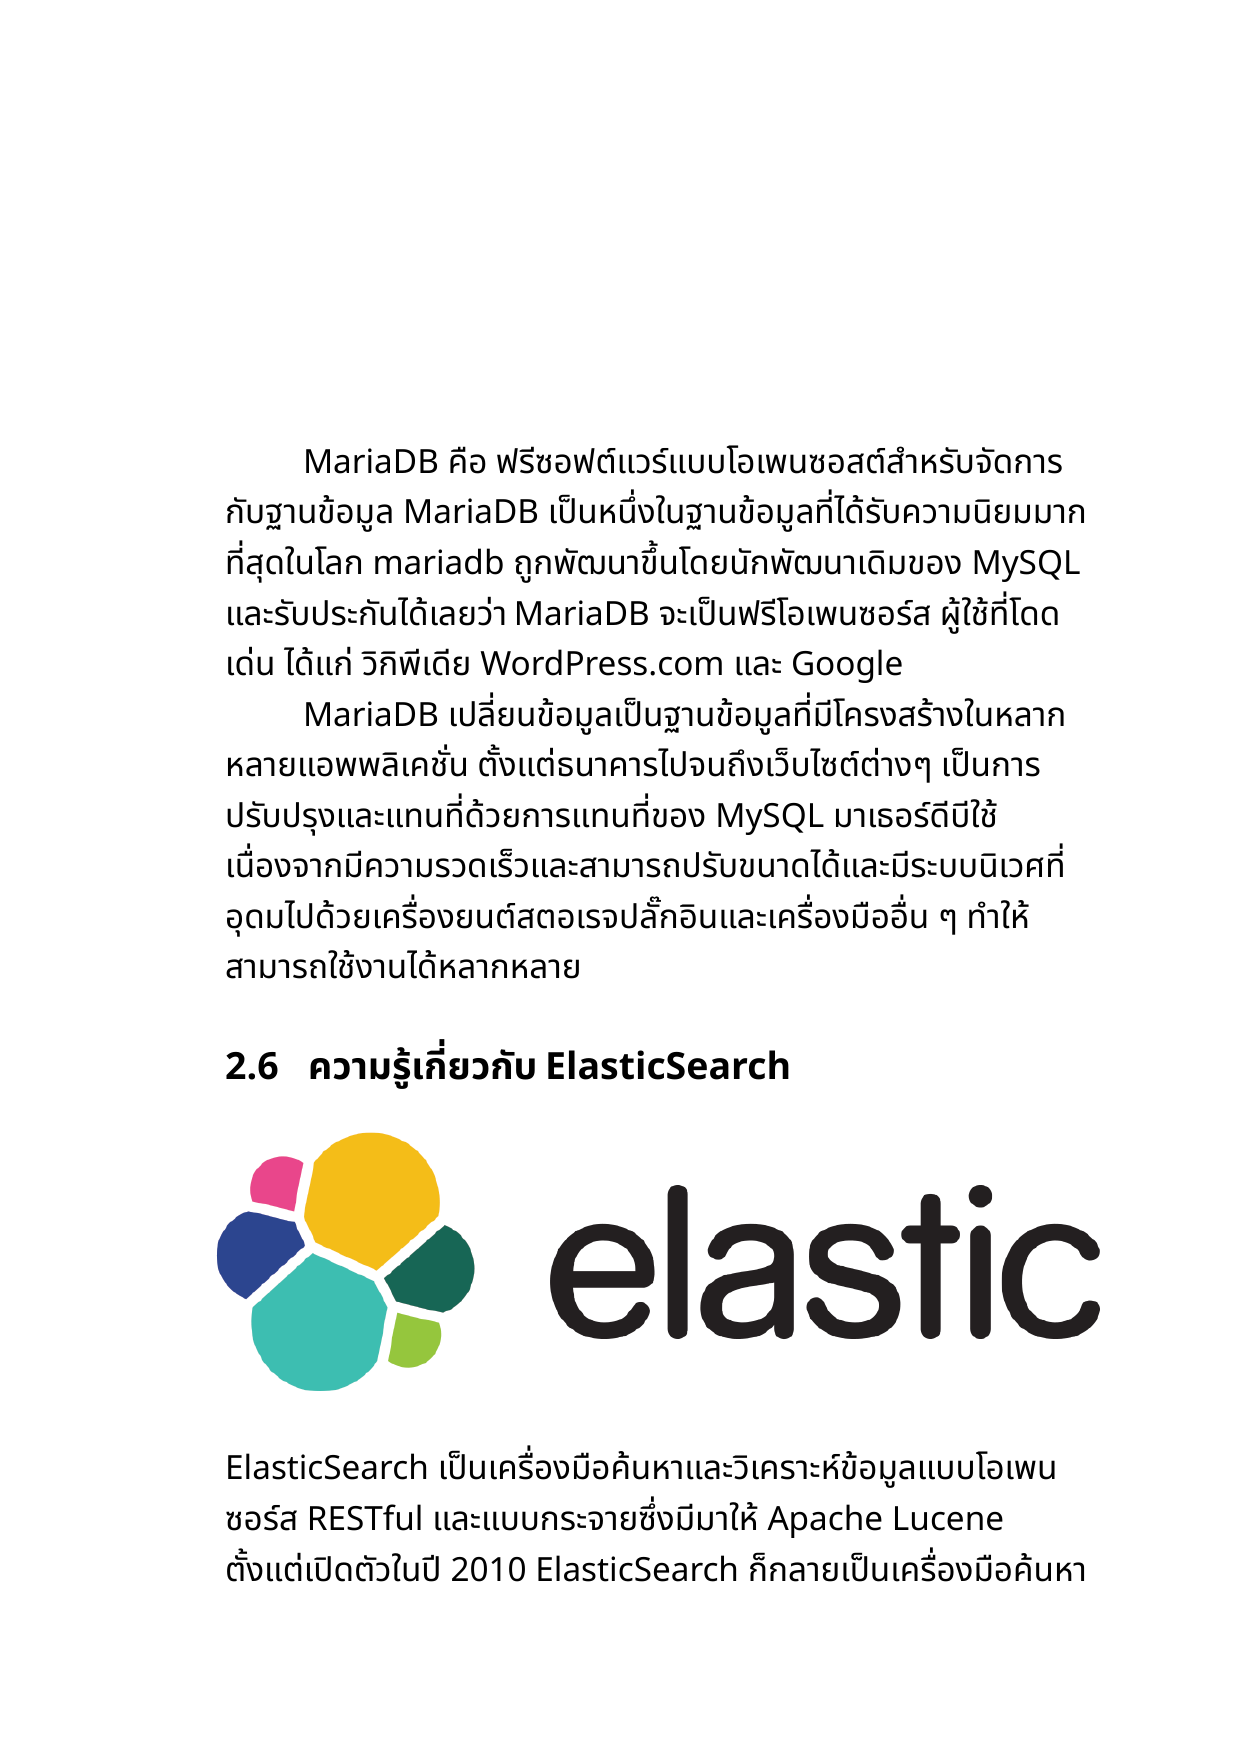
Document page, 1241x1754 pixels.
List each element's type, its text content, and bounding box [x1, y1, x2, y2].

picture [209, 1124, 1106, 1399]
text MariaDB เปลี่ยนข้อมูลเป็นฐานข้อมูลที่มีโครงสร้างในหลากหลายแอพพลิเคชั่น ตั้งแต่ธนาคารไปจนถึงเว็บไซต์ต่างๆ เป็นการปรับปรุงและแทนที่ด้วยการแทนที่ของ MySQL มาเธอร์ดีบีใช้เนื่องจากมีความรวดเร็วและสามารถปรับขนาดได้และมีระบบนิเวศที่อุดมไปด้วยเครื่องยนต์สตอเรจปลั๊กอินและเครื่องมืออื่น ๆ ทำให้สามารถใช้งานได้หลากหลาย [225, 691, 1091, 994]
text ElasticSearch เป็นเครื่องมือค้นหาและวิเคราะห์ข้อมูลแบบโอเพนซอร์ส RESTful และแบบกระจายซึ่งมีมาให้ Apache Lucene ตั้งแต่เปิดตัวในปี 2010 ElasticSearch ก็กลายเป็นเครื่องมือค้นหา [225, 1444, 1091, 1596]
text 2.6 ความรู้เกี่ยวกับElasticSearch [225, 1039, 1091, 1096]
text MariaDB คือ ฟรีซอฟต์แวร์แบบโอเพนซอสต์สำหรับจัดการกับฐานข้อมูล MariaDB เป็นหนึ่งในฐานข้อมูลที่ได้รับความนิยมมากที่สุดในโลก mariadb ถูกพัฒนาขึ้นโดยนักพัฒนาเดิมของ MySQL และรับประกันได้เลยว่าMariaDB จะเป็นฟรีโอเพนซอร์ส ผู้ใช้ที่โดดเด่น ได้แก่ วิกิพีเดีย WordPress.com และ Google [225, 438, 1091, 691]
